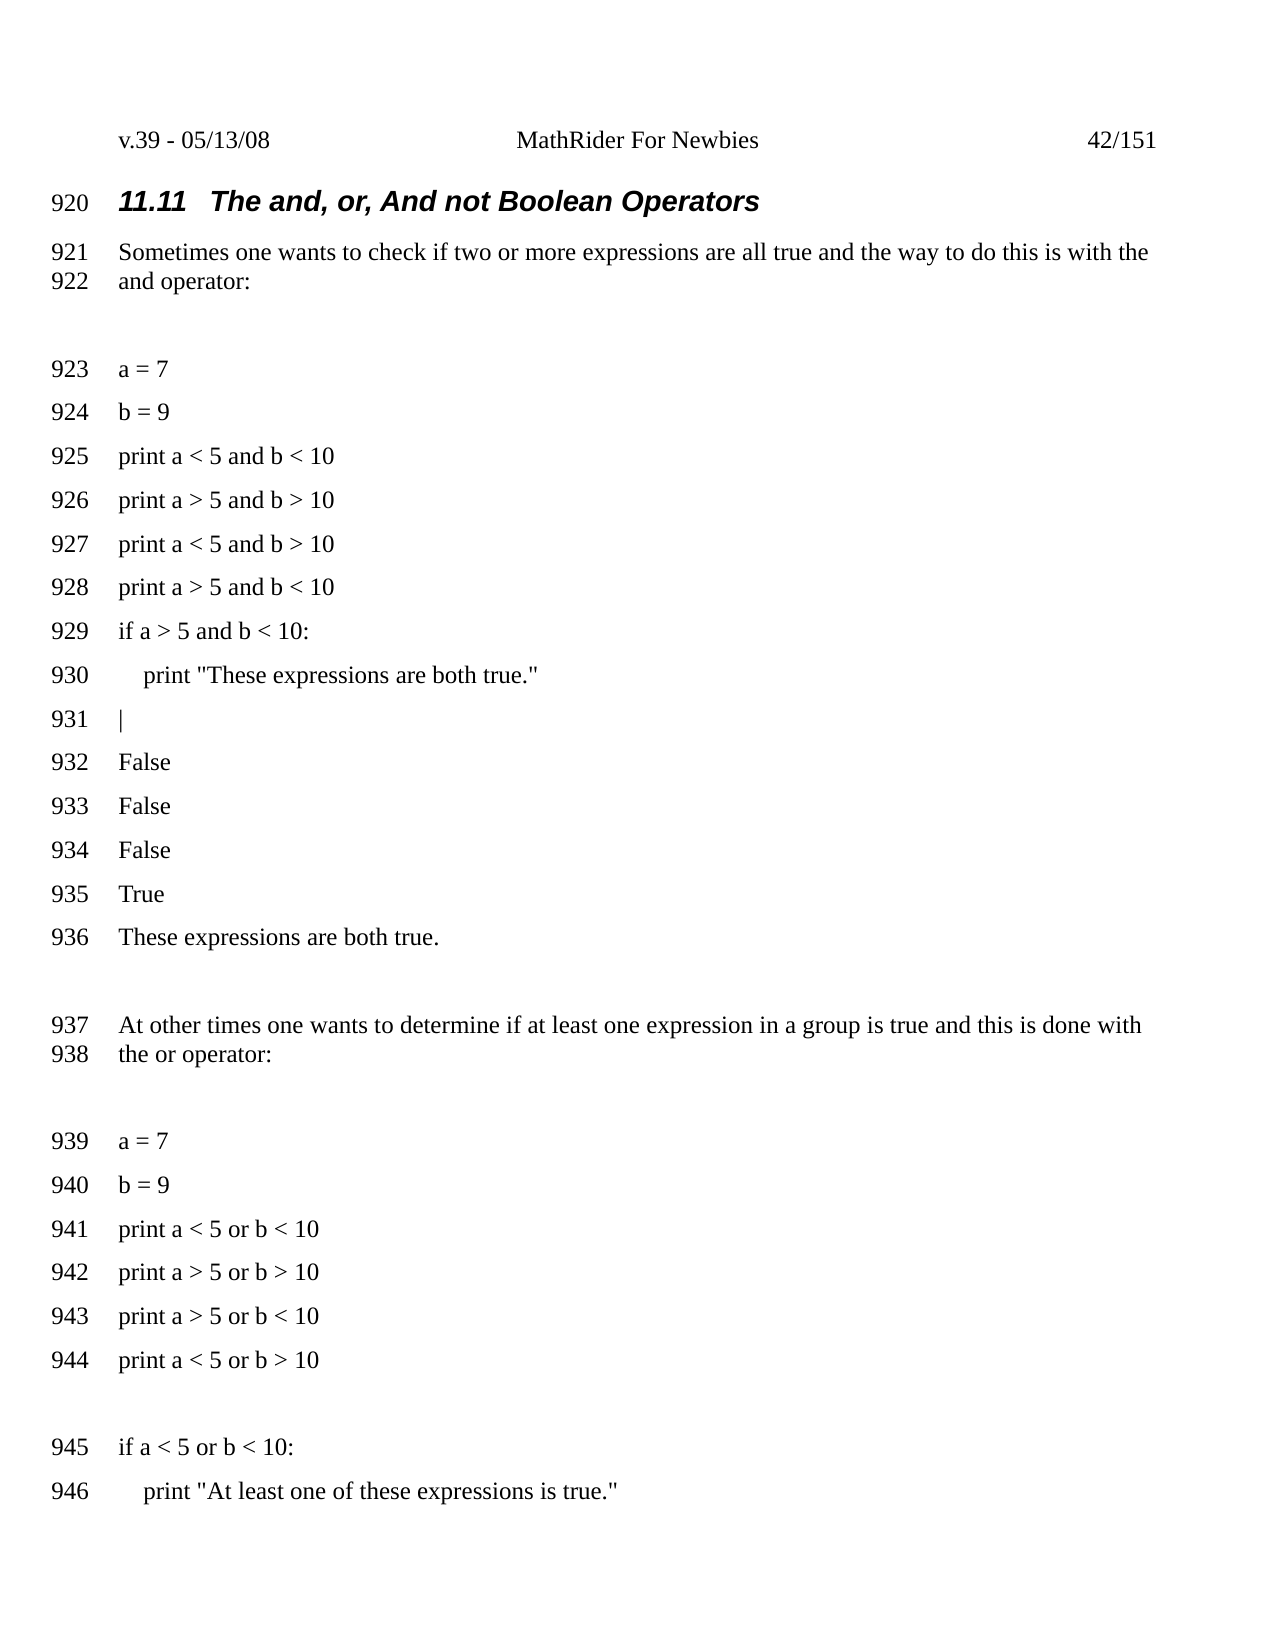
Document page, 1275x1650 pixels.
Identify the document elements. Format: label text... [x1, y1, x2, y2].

text print a < 5 and b > 10 [118, 529, 1157, 557]
text print "At least one of these expressions is true." [118, 1476, 1157, 1505]
text print a > 5 and b < 10 [118, 572, 1157, 601]
text a = 7 [118, 1126, 1157, 1155]
text b = 9 [118, 397, 1157, 426]
text print a > 5 or b < 10 [118, 1301, 1157, 1330]
text print a > 5 or b > 10 [118, 1257, 1157, 1286]
text False [118, 835, 1157, 864]
text print a < 5 or b > 10 [118, 1345, 1157, 1374]
text print a > 5 and b > 10 [118, 485, 1157, 514]
text b = 9 [118, 1170, 1157, 1199]
text print "These expressions are both true." [118, 660, 1157, 689]
text These expressions are both true. [118, 922, 1157, 951]
text At other times one wants to determine if at least one expression in a group is true and this is done with the or operator: [118, 1010, 1157, 1067]
text if a > 5 and b < 10: [118, 616, 1157, 645]
subtitle The and, or, And not Boolean Operators [118, 184, 1157, 217]
text a = 7 [118, 354, 1157, 382]
text True [118, 879, 1157, 907]
text | [118, 704, 1157, 732]
text False [118, 747, 1157, 776]
text print a < 5 or b < 10 [118, 1214, 1157, 1242]
text Sometimes one wants to check if two or more expressions are all true and the way to do this is with the and operator: [118, 237, 1157, 295]
text False [118, 791, 1157, 820]
text print a < 5 and b < 10 [118, 441, 1157, 470]
text if a < 5 or b < 10: [118, 1432, 1157, 1461]
